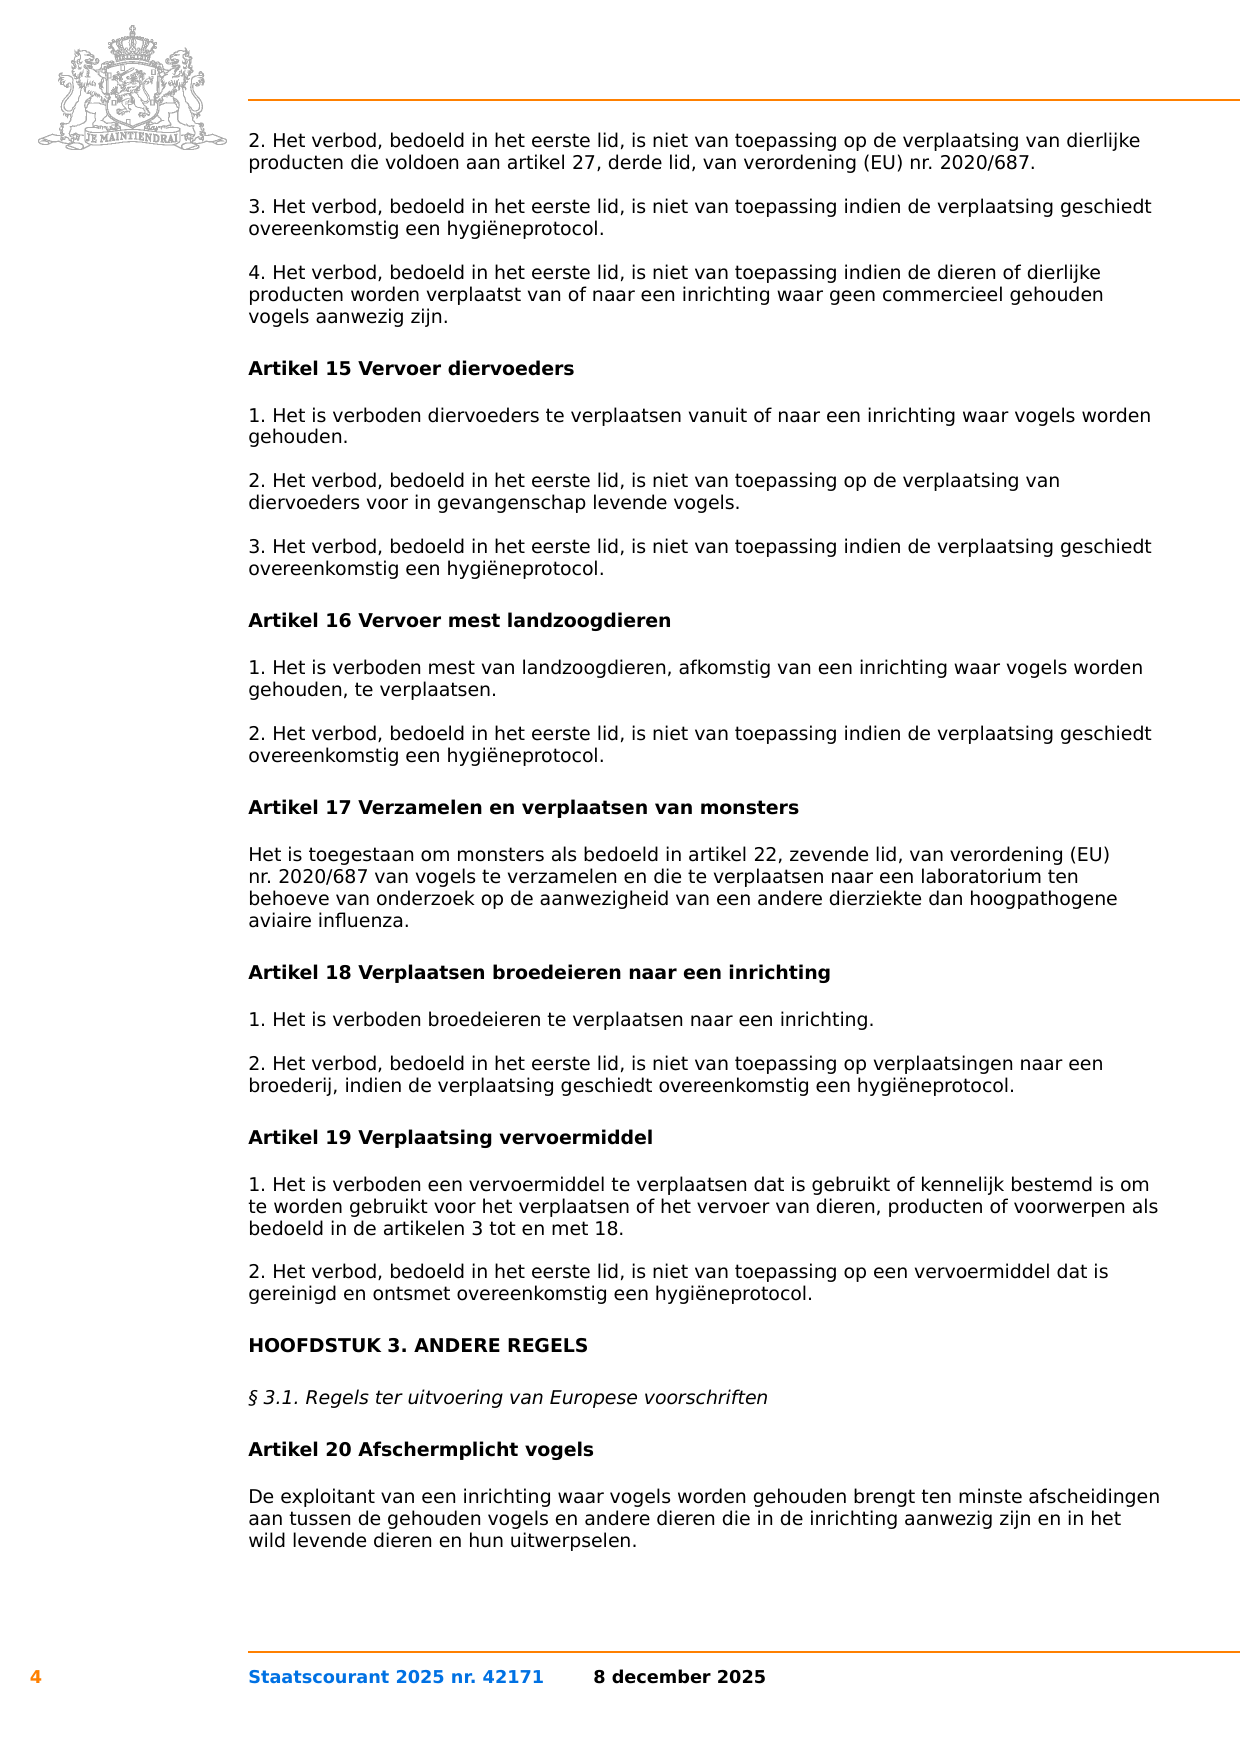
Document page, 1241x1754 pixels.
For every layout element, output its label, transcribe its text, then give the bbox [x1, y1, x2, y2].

text 3. Het verbod, bedoeld in het eerste lid, is niet van toepassing indien de verplaatsing geschiedt overeenkomstig een hygiëneprotocol. [248, 196, 1163, 240]
picture [38, 25, 227, 150]
subtitle Artikel 20 Afschermplicht vogels [248, 1439, 1163, 1461]
subtitle Artikel 19 Verplaatsing vervoermiddel [248, 1127, 1163, 1148]
subtitle HOOFDSTUK 3. ANDERE REGELS [248, 1335, 1163, 1357]
text 2. Het verbod, bedoeld in het eerste lid, is niet van toepassing op de verplaatsing van diervoeders voor in gevangenschap levende vogels. [248, 470, 1163, 514]
text 2. Het verbod, bedoeld in het eerste lid, is niet van toepassing op verplaatsingen naar een broederij, indien de verplaatsing geschiedt overeenkomstig een hygiëneprotocol. [248, 1053, 1163, 1097]
subtitle Artikel 15 Vervoer diervoeders [248, 357, 1163, 379]
text 3. Het verbod, bedoeld in het eerste lid, is niet van toepassing indien de verplaatsing geschiedt overeenkomstig een hygiëneprotocol. [248, 536, 1163, 580]
text 1. Het is verboden diervoeders te verplaatsen vanuit of naar een inrichting waar vogels worden gehouden. [248, 404, 1163, 448]
text 1. Het is verboden een vervoermiddel te verplaatsen dat is gebruikt of kennelijk bestemd is om te worden gebruikt voor het verplaatsen of het vervoer van dieren, producten of voorwerpen als bedoeld in de artikelen 3 tot en met 18. [248, 1173, 1163, 1239]
text 1. Het is verboden broedeieren te verplaatsen naar een inrichting. [248, 1009, 1163, 1031]
subtitle Artikel 16 Vervoer mest landzoogdieren [248, 610, 1163, 632]
subtitle Artikel 18 Verplaatsen broedeieren naar een inrichting [248, 962, 1163, 984]
text 1. Het is verboden mest van landzoogdieren, afkomstig van een inrichting waar vogels worden gehouden, te verplaatsen. [248, 657, 1163, 701]
text 2. Het verbod, bedoeld in het eerste lid, is niet van toepassing op de verplaatsing van dierlijke producten die voldoen aan artikel 27, derde lid, van verordening (EU) nr. 2020/687. [248, 130, 1163, 174]
text 4. Het verbod, bedoeld in het eerste lid, is niet van toepassing indien de dieren of dierlijke producten worden verplaatst van of naar een inrichting waar geen commercieel gehouden vogels aanwezig zijn. [248, 262, 1163, 327]
text De exploitant van een inrichting waar vogels worden gehouden brengt ten minste afscheidingen aan tussen de gehouden vogels en andere dieren die in de inrichting aanwezig zijn en in het wild levende dieren en hun uitwerpselen. [248, 1486, 1163, 1552]
text Het is toegestaan om monsters als bedoeld in artikel 22, zevende lid, van verordening (EU) nr. 2020/687 van vogels te verzamelen en die te verplaatsen naar een laboratorium ten behoeve van onderzoek op de aanwezigheid van een andere dierziekte dan hoogpathogene aviaire influenza. [248, 844, 1163, 932]
subtitle § 3.1. Regels ter uitvoering van Europese voorschriften [248, 1387, 1163, 1409]
text 2. Het verbod, bedoeld in het eerste lid, is niet van toepassing indien de verplaatsing geschiedt overeenkomstig een hygiëneprotocol. [248, 723, 1163, 767]
text 2. Het verbod, bedoeld in het eerste lid, is niet van toepassing op een vervoermiddel dat is gereinigd en ontsmet overeenkomstig een hygiëneprotocol. [248, 1261, 1163, 1305]
subtitle Artikel 17 Verzamelen en verplaatsen van monsters [248, 797, 1163, 819]
